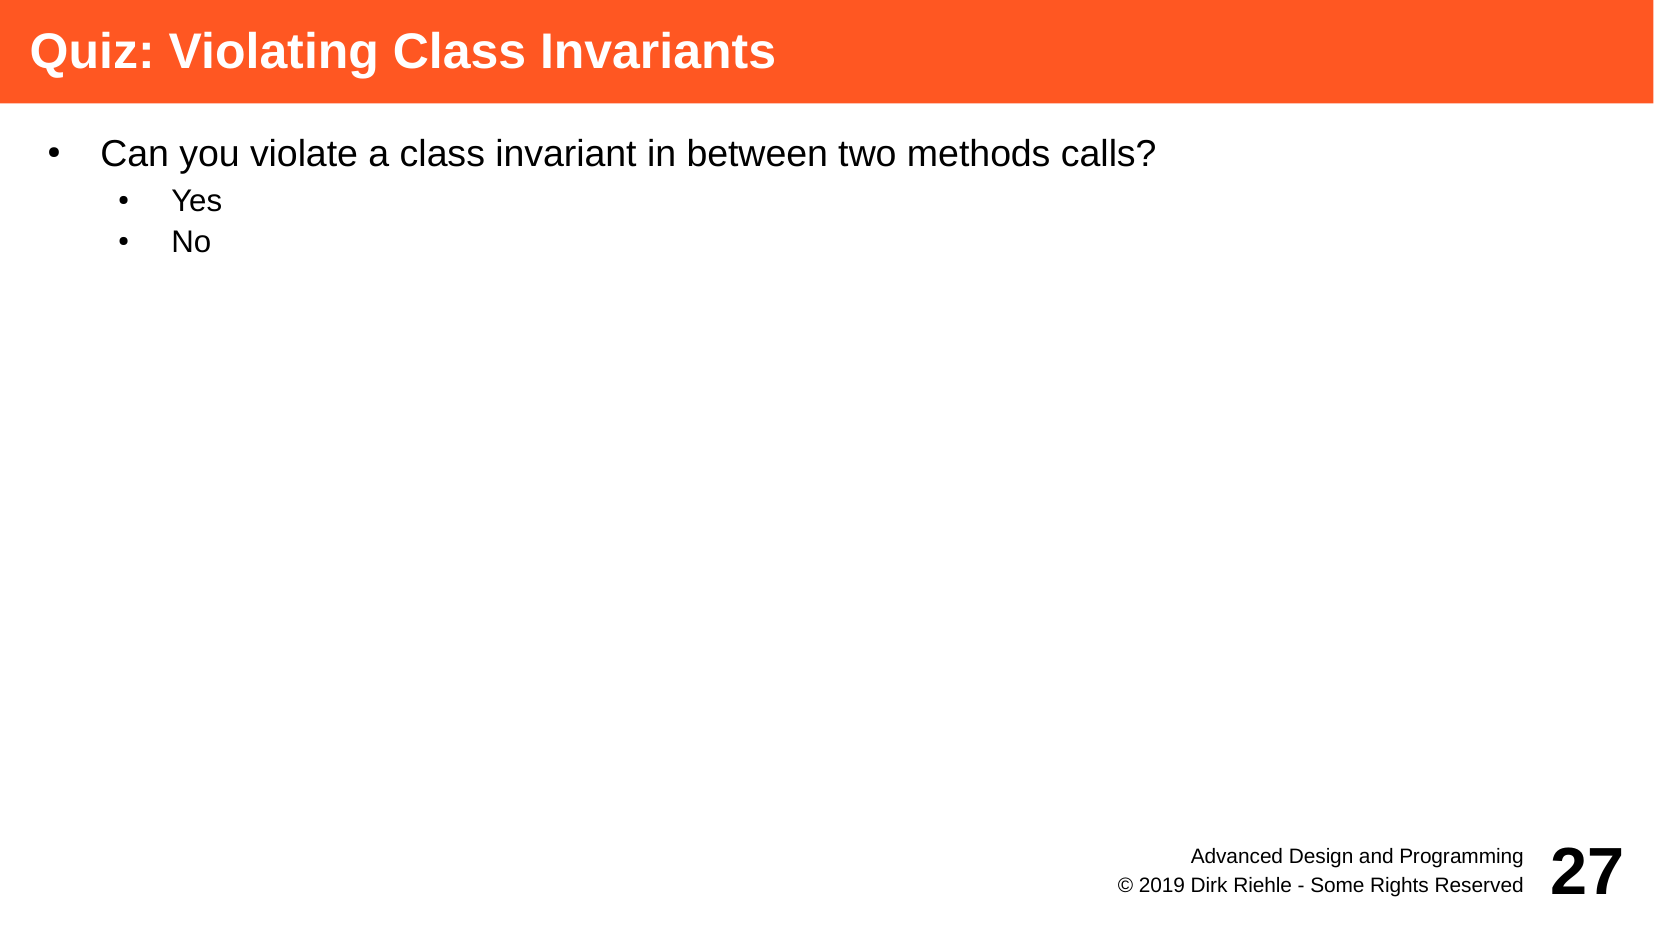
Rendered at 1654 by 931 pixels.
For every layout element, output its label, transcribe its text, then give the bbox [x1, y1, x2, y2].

title Quiz: Violating Class Invariants [0, 0, 1654, 104]
list Can you violate a class invariant in between two methods calls? Yes No [29, 132, 1625, 813]
